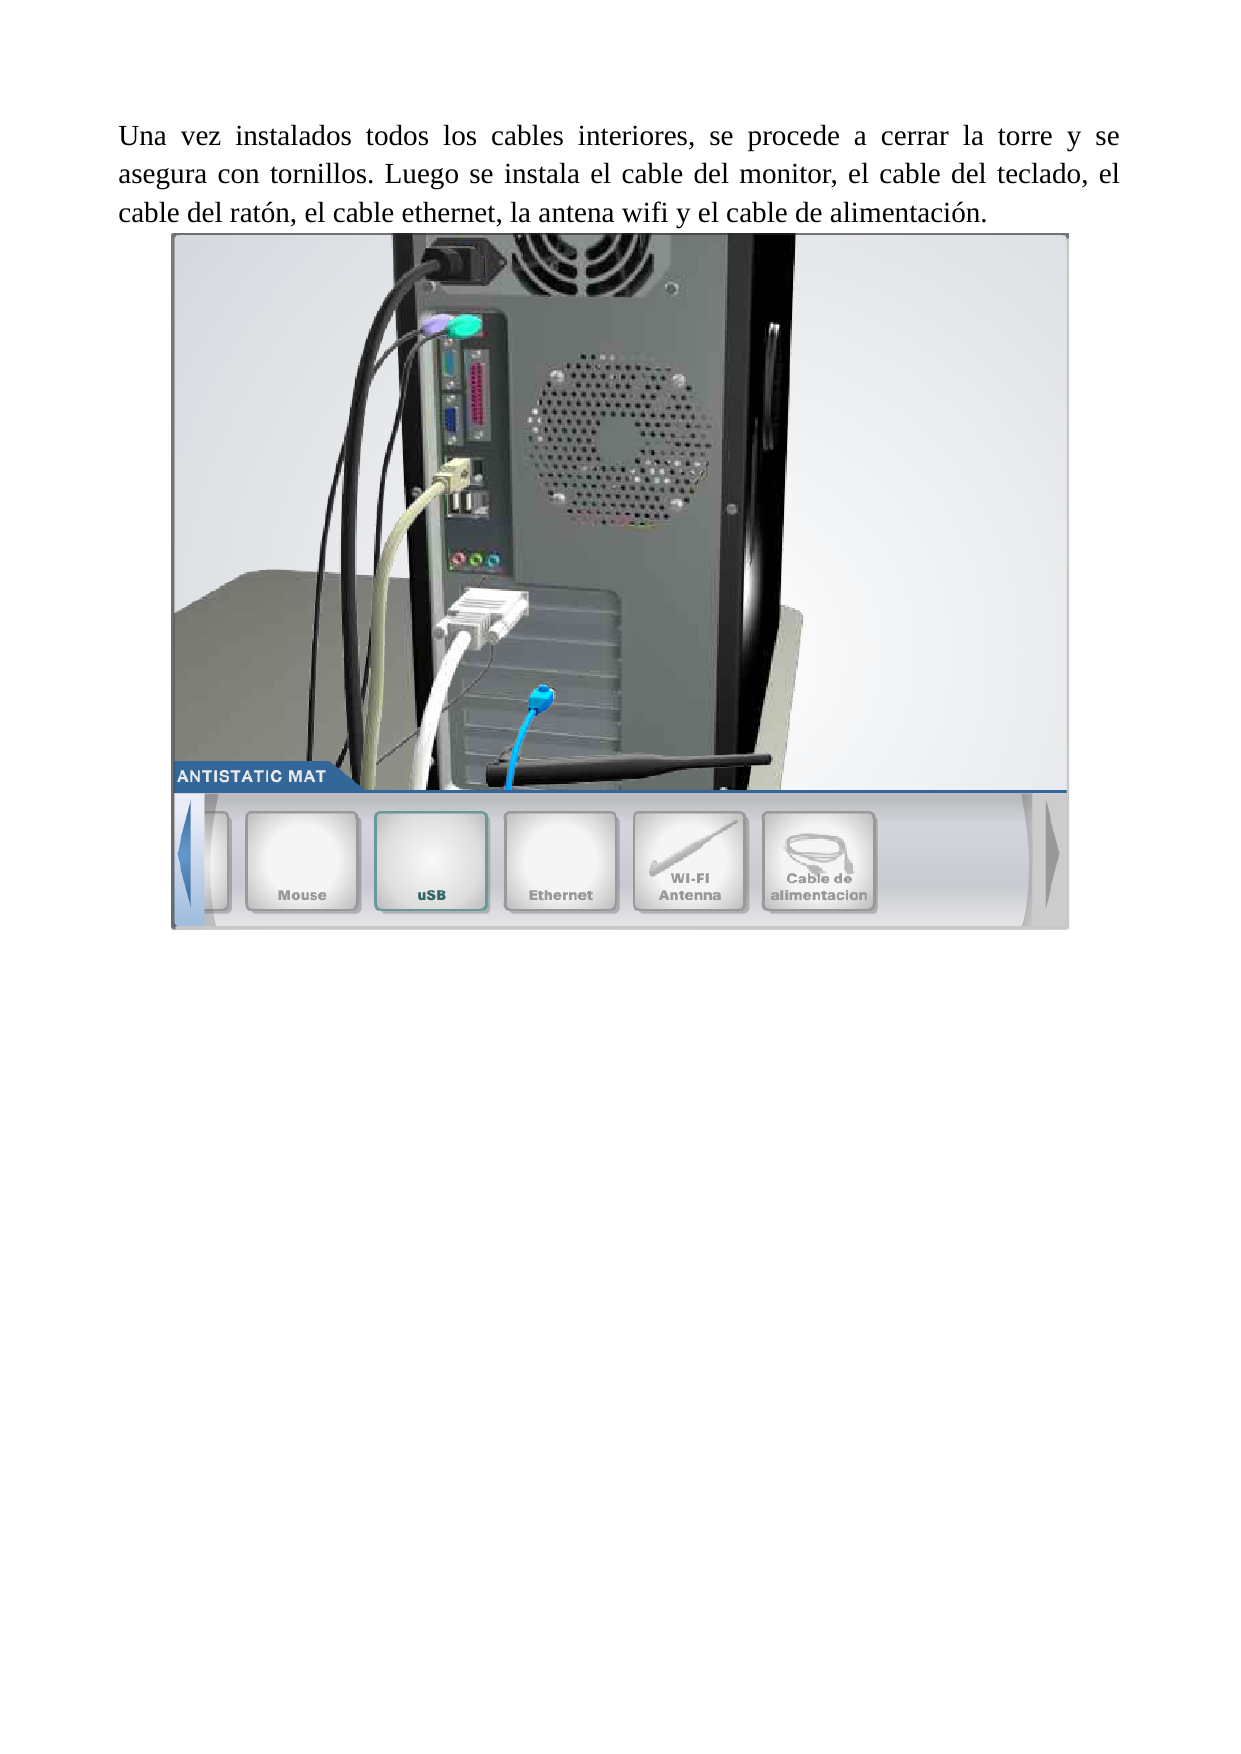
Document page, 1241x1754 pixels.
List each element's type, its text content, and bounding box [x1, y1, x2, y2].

picture [171, 233, 1070, 930]
text Una vez instalados todos los cables interiores, se procede a cerrar la torre y se asegura con tornillos. Luego se instala el cable del monitor, el cable del teclado, el cable del ratón, el cable ethernet, la antena wifi y el cable de alimentación. [118, 118, 1122, 229]
